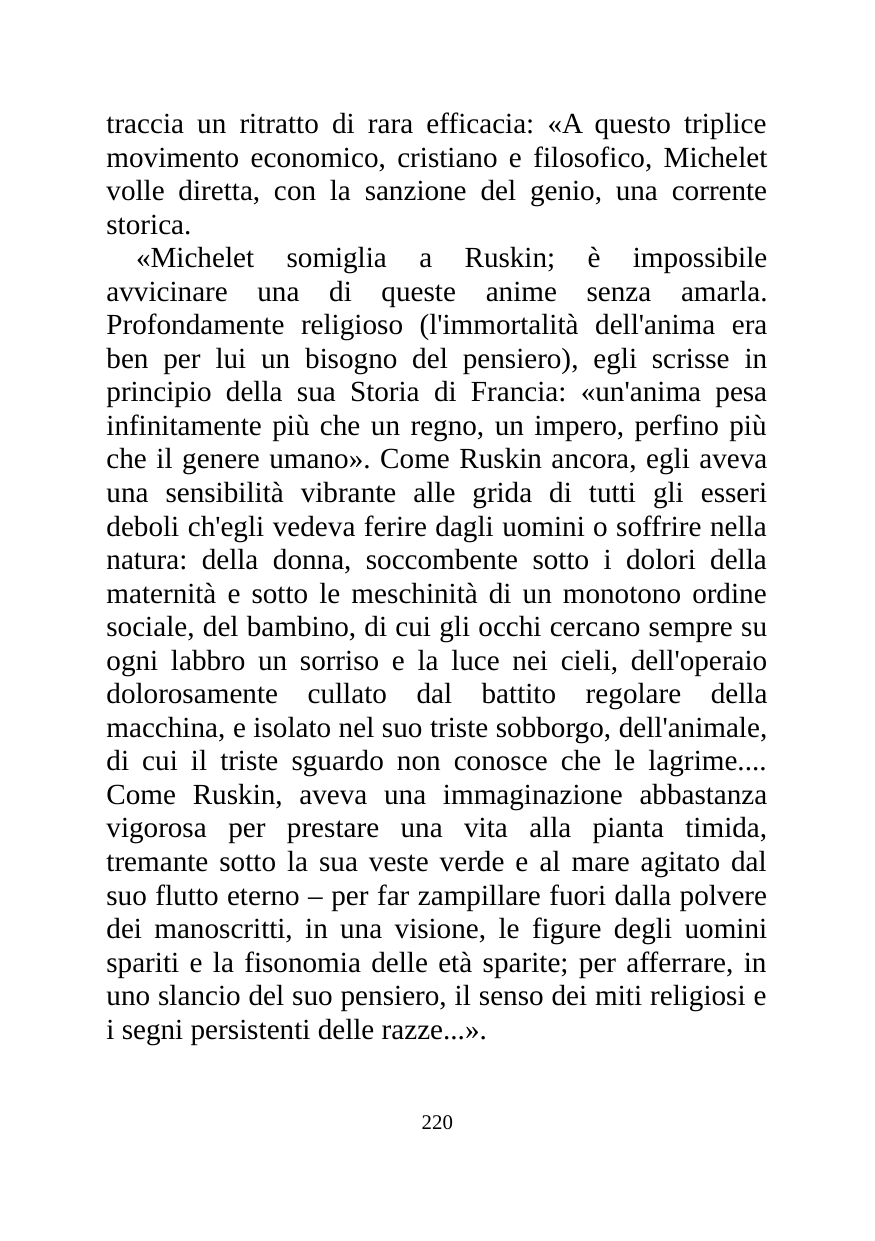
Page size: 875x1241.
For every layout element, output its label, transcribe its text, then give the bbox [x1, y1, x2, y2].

text «Michelet somiglia a Ruskin; è impossibile avvicinare una di queste anime senza amarla. Profondamente religioso (l'immortalità dell'anima era ben per lui un bisogno del pensiero), egli scrisse in principio della sua Storia di Francia: «un'anima pesa infinitamente più che un regno, un impero, perfino più che il genere umano». Come Ruskin ancora, egli aveva una sensibilità vibrante alle grida di tutti gli esseri deboli ch'egli vedeva ferire dagli uomini o soffrire nella natura: della donna, soccombente sotto i dolori della maternità e sotto le meschinità di un monotono ordine sociale, del bambino, di cui gli occhi cercano sempre su ogni labbro un sorriso e la luce nei cieli, dell'operaio dolorosamente cullato dal battito regolare della macchina, e isolato nel suo triste sobborgo, dell'animale, di cui il triste sguardo non conosce che le lagrime.... Come Ruskin, aveva una immaginazione abbastanza vigorosa per prestare una vita alla pianta timida, tremante sotto la sua veste verde e al mare agitato dal suo flutto eterno – per far zampillare fuori dalla polvere dei manoscritti, in una visione, le figure degli uomini spariti e la fisonomia delle età sparite; per afferrare, in uno slancio del suo pensiero, il senso dei miti religiosi e i segni persistenti delle razze...». [106, 240, 768, 1045]
text traccia un ritratto di rara efficacia: «A questo triplice movimento economico, cristiano e filosofico, Michelet volle diretta, con la sanzione del genio, una corrente storica. [106, 106, 768, 240]
